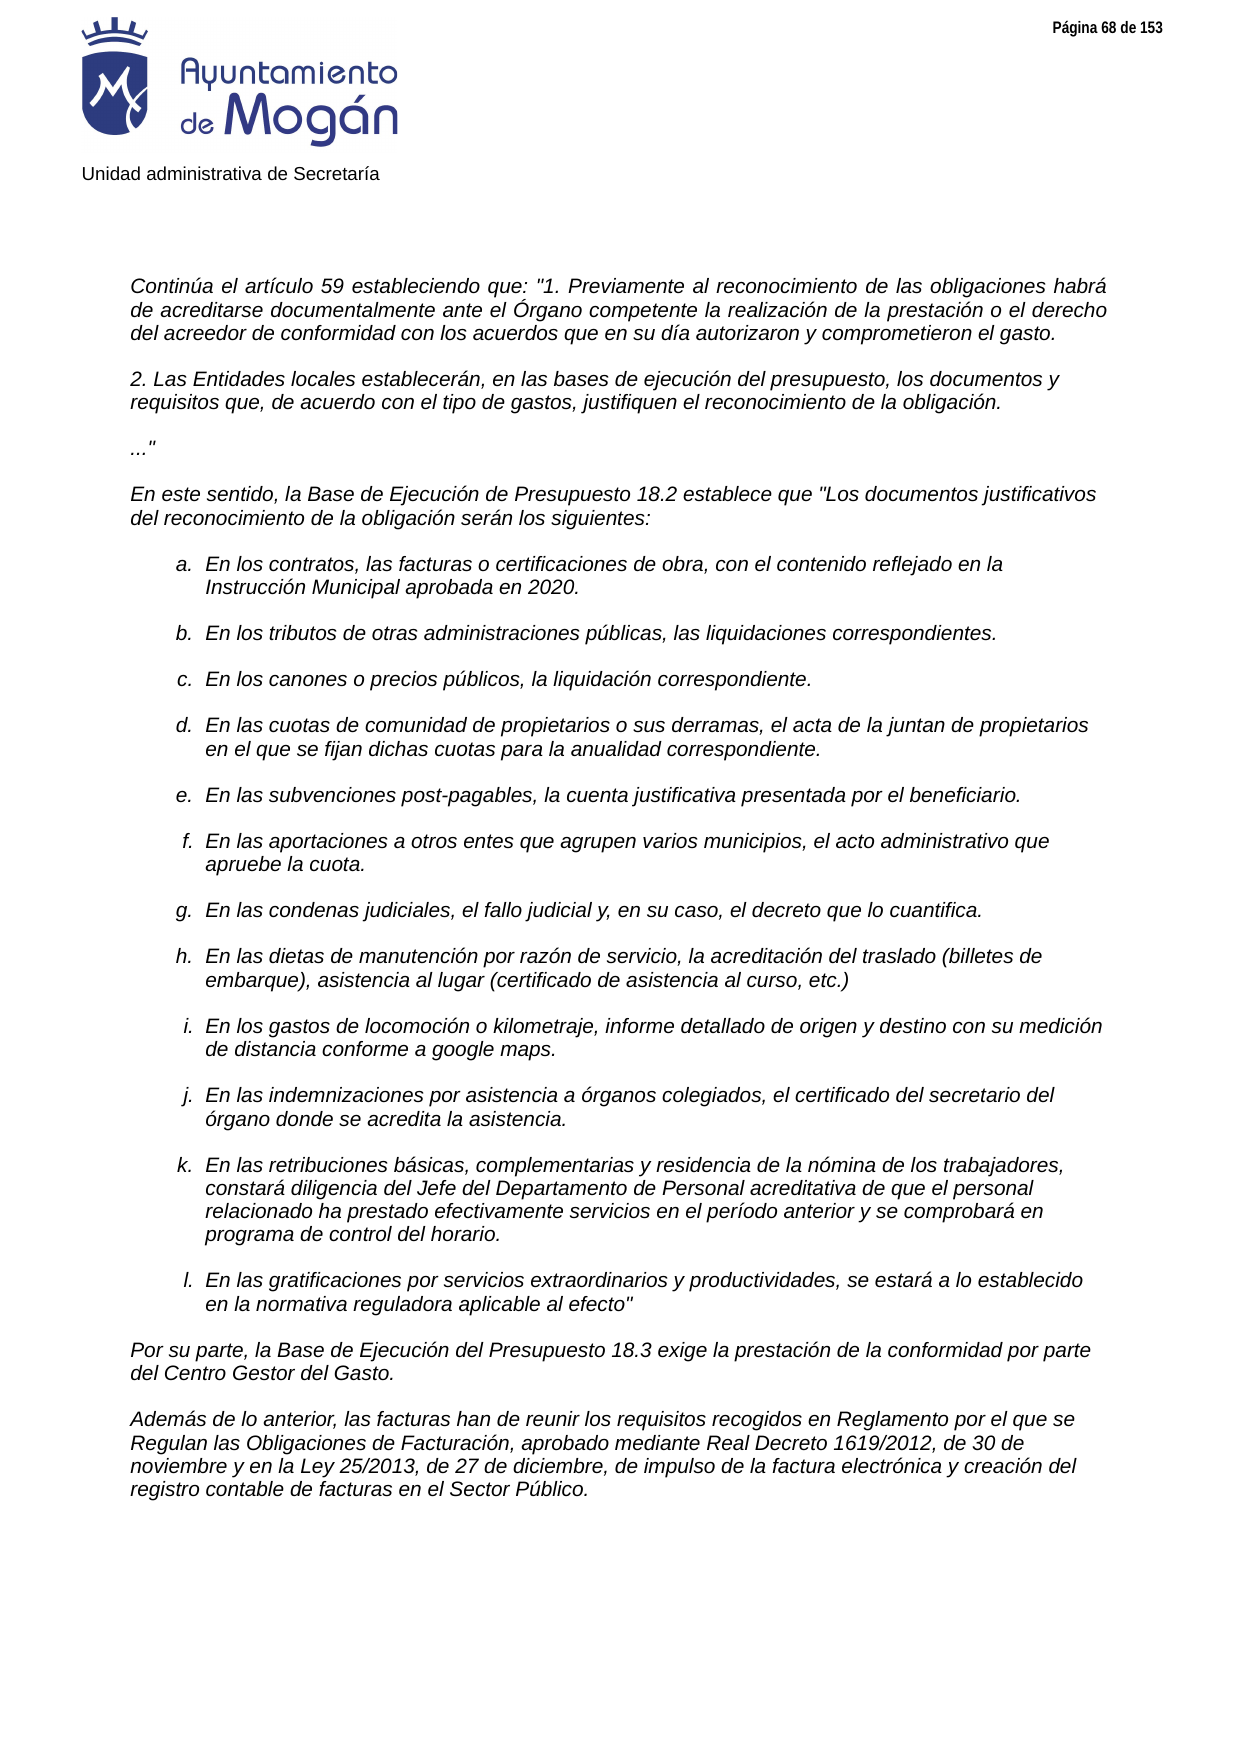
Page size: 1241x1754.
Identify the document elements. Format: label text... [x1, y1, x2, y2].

list En los gastos de locomoción o kilometraje, informe detallado de origen y destino con su medición de distancia conforme a google maps. [183, 1014, 1110, 1061]
list En los contratos, las facturas o certificaciones de obra, con el contenido reflejado en la Instrucción Municipal aprobada en 2020. [176, 552, 1110, 599]
text Continúa el artículo 59 estableciendo que: "1. Previamente al reconocimiento de las obligaciones habrá de acreditarse documentalmente ante el Órgano competente la realización de la prestación o el derecho del acreedor de conformidad con los acuerdos que en su día autorizaron y comprometieron el gasto. [130, 275, 1110, 344]
list En las aportaciones a otros entes que agrupen varios municipios, el acto administrativo que apruebe la cuota. [182, 829, 1110, 876]
text Además de lo anterior, las facturas han de reunir los requisitos recogidos en Reglamento por el que se Regulan las Obligaciones de Facturación, aprobado mediante Real Decreto 1619/2012, de 30 de noviembre y en la Ley 25/2013, de 27 de diciembre, de impulso de la factura electrónica y creación del registro contable de facturas en el Sector Público. [130, 1408, 1110, 1501]
list En los canones o precios públicos, la liquidación correspondiente. [177, 668, 1110, 691]
list En las dietas de manutención por razón de servicio, la acreditación del traslado (billetes de embarque), asistencia al lugar (certificado de asistencia al curso, etc.) [176, 945, 1110, 992]
text ..." [130, 437, 1110, 460]
list En las retribuciones básicas, complementarias y residencia de la nómina de los trabajadores, constará diligencia del Jefe del Departamento de Personal acreditativa de que el personal relacionado ha prestado efectivamente servicios en el período anterior y se comprobará en programa de control del horario. [177, 1153, 1110, 1246]
list En las indemnizaciones por asistencia a órganos colegiados, el certificado del secretario del órgano donde se acredita la asistencia. [183, 1084, 1110, 1130]
text 2. Las Entidades locales establecerán, en las bases de ejecución del presupuesto, los documentos y requisitos que, de acuerdo con el tipo de gastos, justifiquen el reconocimiento de la obligación. [130, 367, 1110, 414]
list En los tributos de otras administraciones públicas, las liquidaciones correspondientes. [176, 622, 1110, 645]
picture [81, 17, 398, 153]
list En las gratificaciones por servicios extraordinarios y productividades, se estará a lo establecido en la normativa reguladora aplicable al efecto" [183, 1269, 1110, 1316]
text Por su parte, la Base de Ejecución del Presupuesto 18.3 exige la prestación de la conformidad por parte del Centro Gestor del Gasto. [130, 1338, 1110, 1385]
list En las subvenciones post-pagables, la cuenta justificativa presentada por el beneficiario. [176, 783, 1110, 807]
list En las condenas judiciales, el fallo judicial y, en su caso, el decreto que lo cuantifica. [176, 899, 1110, 922]
list En las cuotas de comunidad de propietarios o sus derramas, el acta de la juntan de propietarios en el que se fijan dichas cuotas para la anualidad correspondiente. [176, 714, 1110, 761]
text En este sentido, la Base de Ejecución de Presupuesto 18.2 establece que "Los documentos justificativos del reconocimiento de la obligación serán los siguientes: [130, 483, 1110, 529]
